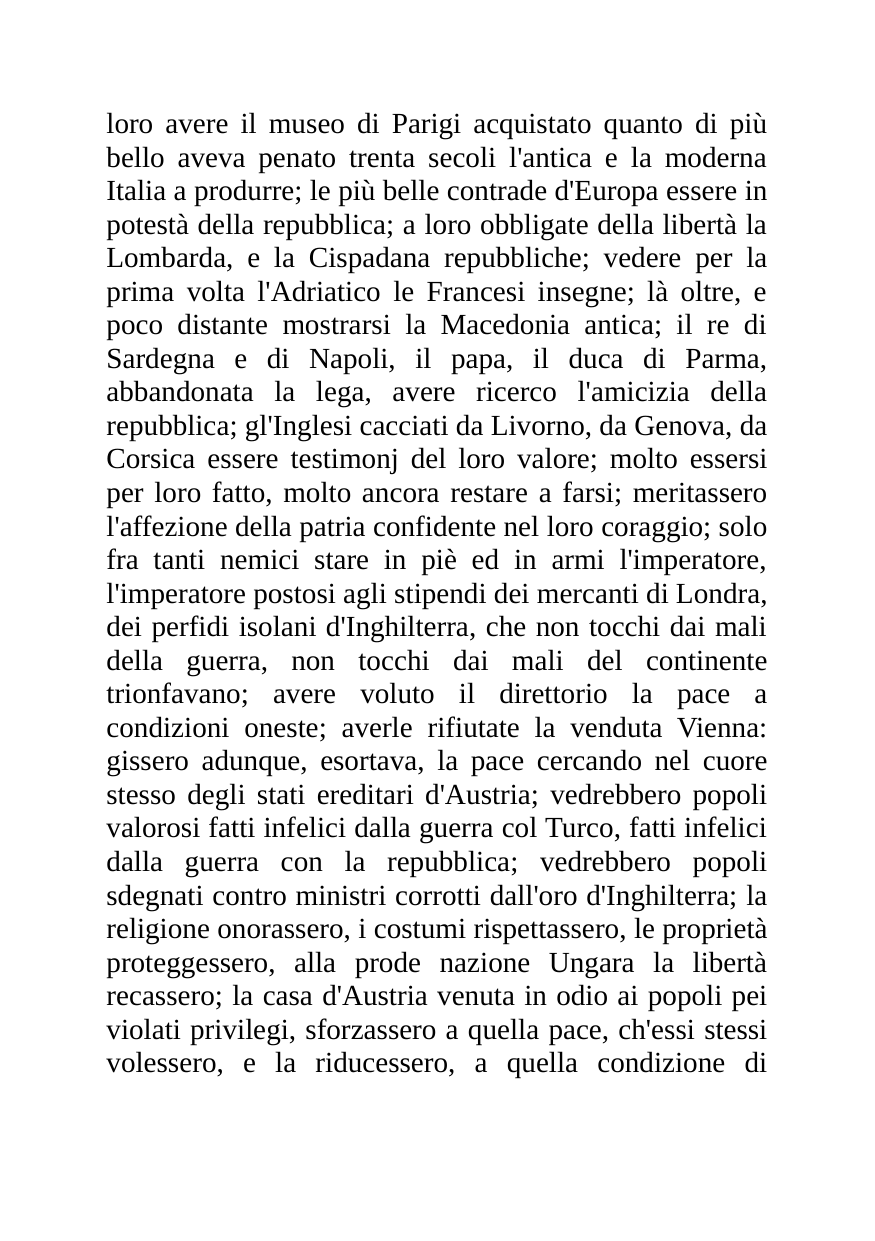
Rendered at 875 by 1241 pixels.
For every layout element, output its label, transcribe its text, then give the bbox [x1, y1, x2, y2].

text loro avere il museo di Parigi acquistato quanto di più bello aveva penato trenta secoli l'antica e la moderna Italia a produrre; le più belle contrade d'Europa essere in potestà della repubblica; a loro obbligate della libertà la Lombarda, e la Cispadana repubbliche; vedere per la prima volta l'Adriatico le Francesi insegne; là oltre, e poco distante mostrarsi la Macedonia antica; il re di Sardegna e di Napoli, il papa, il duca di Parma, abbandonata la lega, avere ricerco l'amicizia della repubblica; gl'Inglesi cacciati da Livorno, da Genova, da Corsica essere testimonj del loro valore; molto essersi per loro fatto, molto ancora restare a farsi; meritassero l'affezione della patria confidente nel loro coraggio; solo fra tanti nemici stare in piè ed in armi l'imperatore, l'imperatore postosi agli stipendi dei mercanti di Londra, dei perfidi isolani d'Inghilterra, che non tocchi dai mali della guerra, non tocchi dai mali del continente trionfavano; avere voluto il direttorio la pace a condizioni oneste; averle rifiutate la venduta Vienna: gissero adunque, esortava, la pace cercando nel cuore stesso degli stati ereditari d'Austria; vedrebbero popoli valorosi fatti infelici dalla guerra col Turco, fatti infelici dalla guerra con la repubblica; vedrebbero popoli sdegnati contro ministri corrotti dall'oro d'Inghilterra; la religione onorassero, i costumi rispettassero, le proprietà proteggessero, alla prode nazione Ungara la libertà recassero; la casa d'Austria venuta in odio ai popoli pei violati privilegi, sforzassero a quella pace, ch'essi stessi volessero, e la riducessero, a quella condizione di [106, 106, 768, 1079]
